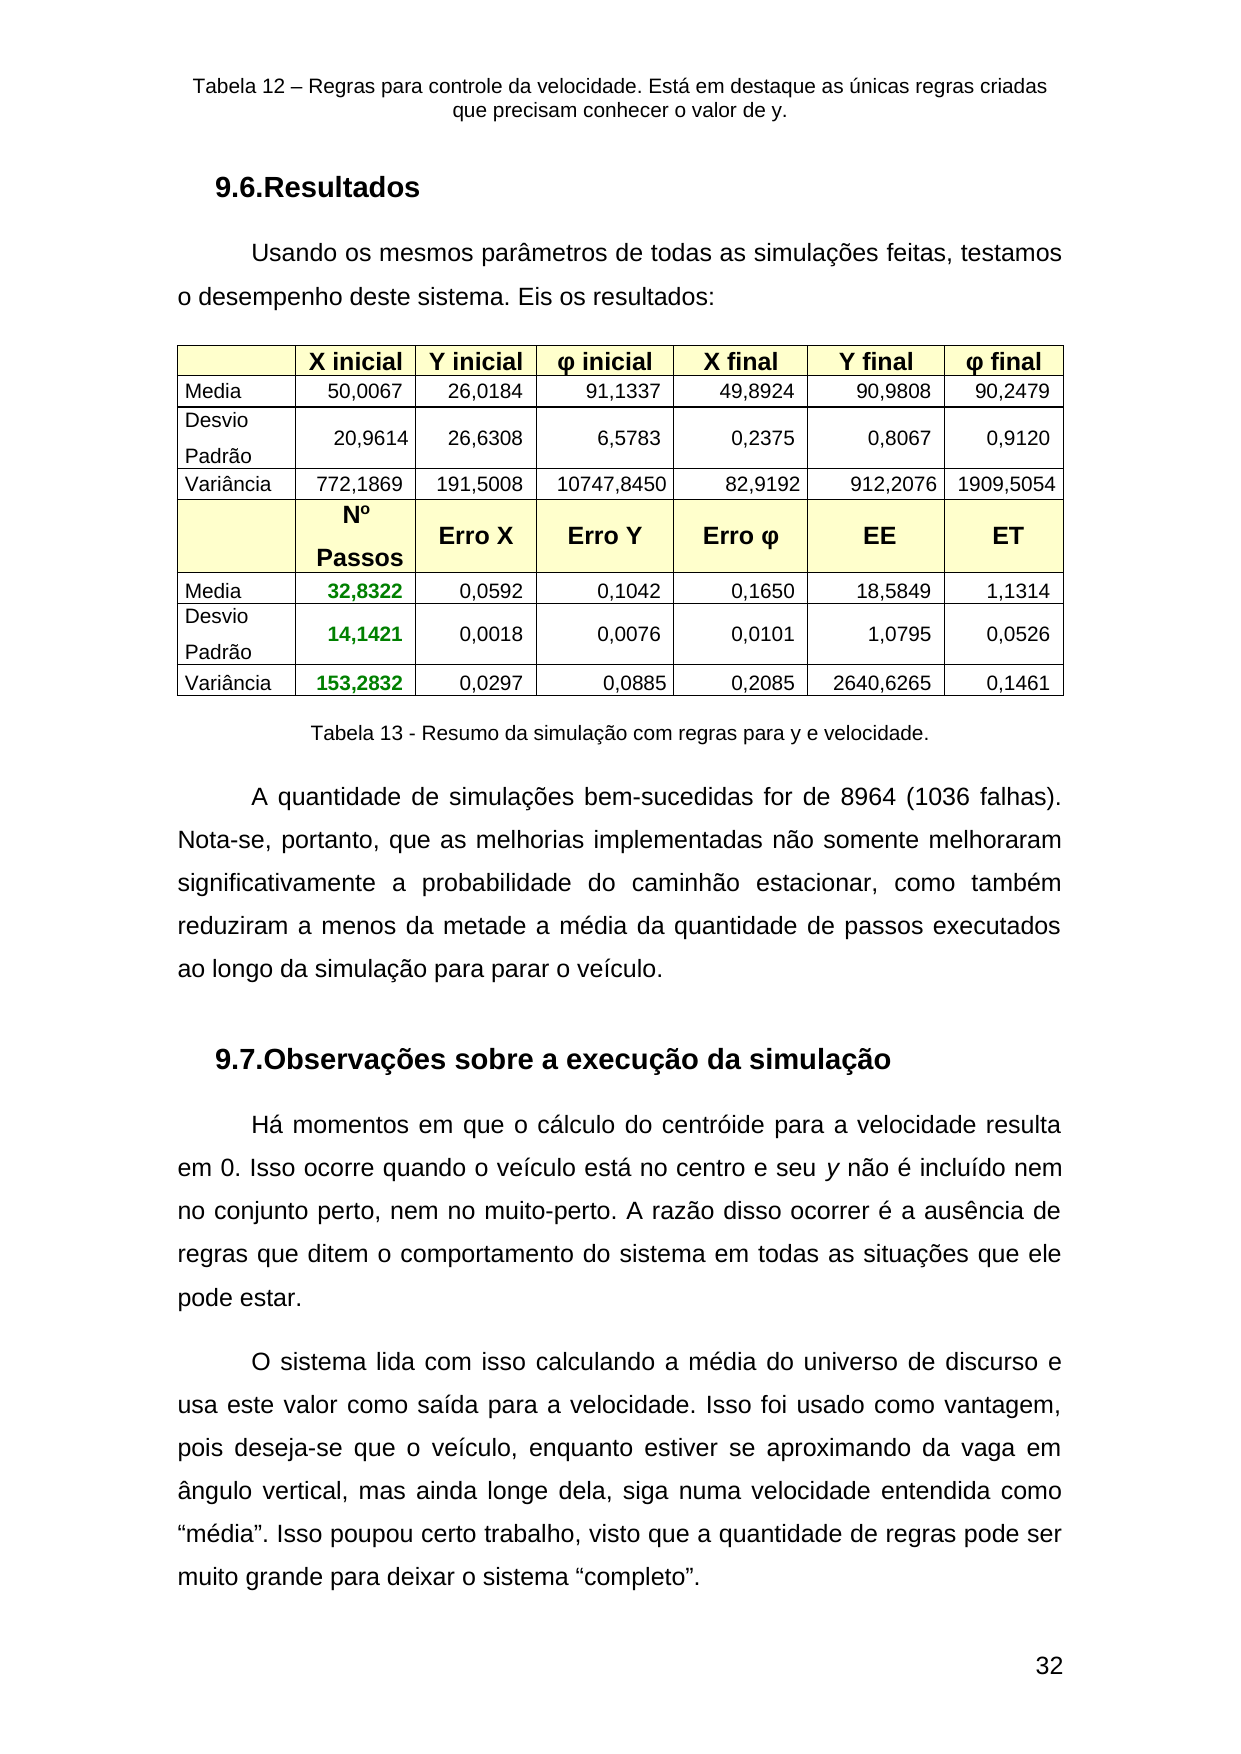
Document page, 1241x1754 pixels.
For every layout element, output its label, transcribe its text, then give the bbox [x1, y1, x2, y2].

table_cell Desvio Padrão [178, 604, 295, 664]
table_cell 91,1337 [537, 376, 673, 406]
table_cell Variância [178, 469, 295, 499]
table_cell 90,9808 [808, 376, 944, 406]
table_cell 18,5849 [808, 573, 944, 603]
table_cell 26,6308 [416, 408, 536, 467]
table_cell 1,0795 [808, 604, 944, 664]
subtitle Resultados [215, 170, 1063, 204]
table_cell 32,8322 [296, 573, 415, 603]
text Usando os mesmos parâmetros de todas as simulações feitas, testamos o desempenho deste sistema. Eis os resultados: [177, 238, 1063, 310]
table_cell 26,0184 [416, 376, 536, 406]
table_cell 153,2832 [296, 665, 415, 695]
table_cell 1909,5054 [945, 469, 1063, 499]
table_cell 0,1042 [537, 573, 673, 603]
table_header φ inicial [537, 346, 673, 375]
table_cell 14,1421 [296, 604, 415, 664]
table_cell 0,0592 [416, 573, 536, 603]
table_cell 772,1869 [296, 469, 415, 499]
table_cell 0,0101 [674, 604, 807, 664]
table_cell 912,2076 [808, 469, 944, 499]
table_cell 0,0526 [945, 604, 1063, 664]
table_cell 2640,6265 [808, 665, 944, 695]
table_cell 90,2479 [945, 376, 1063, 406]
text O sistema lida com isso calculando a média do universo de discurso e usa este valor como saída para a velocidade. Isso foi usado como vantagem, pois deseja-se que o veículo, enquanto estiver se aproximando da vaga em ângulo vertical, mas ainda longe dela, siga numa velocidade entendida como “média”. Isso poupou certo trabalho, visto que a quantidade de regras pode ser muito grande para deixar o sistema “completo”. [177, 1347, 1063, 1591]
text A quantidade de simulações bem-sucedidas for de 8964 (1036 falhas). Nota-se, portanto, que as melhorias implementadas não somente melhoraram significativamente a probabilidade do caminhão estacionar, como também reduziram a menos da metade a média da quantidade de passos executados ao longo da simulação para parar o veículo. [177, 782, 1063, 983]
table_cell 49,8924 [674, 376, 807, 406]
table_cell Media [178, 376, 295, 406]
table_cell 0,2375 [674, 408, 807, 467]
table_cell 0,9120 [945, 408, 1063, 467]
text Tabela 12 – Regras para controle da velocidade. Está em destaque as únicas regras criadas que precisam conhecer o valor de y. [177, 74, 1063, 122]
table_header Y final [808, 346, 944, 375]
table_cell 0,0885 [537, 665, 673, 695]
table_header Y inicial [416, 346, 536, 375]
table_cell EE [808, 500, 944, 572]
table_cell 0,2085 [674, 665, 807, 695]
table_cell 191,5008 [416, 469, 536, 499]
table_cell 82,9192 [674, 469, 807, 499]
table_cell 50,0067 [296, 376, 415, 406]
table_cell 0,0018 [416, 604, 536, 664]
table_cell Erro φ [674, 500, 807, 572]
table_cell 6,5783 [537, 408, 673, 467]
table_cell Erro X [416, 500, 536, 572]
text Tabela 13 - Resumo da simulação com regras para y e velocidade. [177, 721, 1063, 745]
table_cell Desvio Padrão [178, 408, 295, 467]
table_cell Erro Y [537, 500, 673, 572]
table_cell ET [945, 500, 1063, 572]
table_cell Media [178, 573, 295, 603]
table_cell 20,9614 [296, 408, 415, 467]
table_cell Variância [178, 665, 295, 695]
table_header φ final [945, 346, 1063, 375]
table_cell 0,1650 [674, 573, 807, 603]
table_header X inicial [296, 346, 415, 375]
table_cell [178, 500, 295, 572]
table_cell 1,1314 [945, 573, 1063, 603]
subtitle Observações sobre a execução da simulação [215, 1042, 1063, 1076]
table_cell No Passos [296, 500, 415, 572]
table_header [178, 346, 295, 375]
table_cell 0,8067 [808, 408, 944, 467]
text Há momentos em que o cálculo do centróide para a velocidade resulta em 0. Isso ocorre quando o veículo está no centro e seu y não é incluído nem no conjunto perto, nem no muito-perto. A razão disso ocorrer é a ausência de regras que ditem o comportamento do sistema em todas as situações que ele pode estar. [177, 1110, 1063, 1311]
table_cell 0,1461 [945, 665, 1063, 695]
table_header X final [674, 346, 807, 375]
table_cell 0,0297 [416, 665, 536, 695]
table_cell 0,0076 [537, 604, 673, 664]
table_cell 10747,8450 [537, 469, 673, 499]
